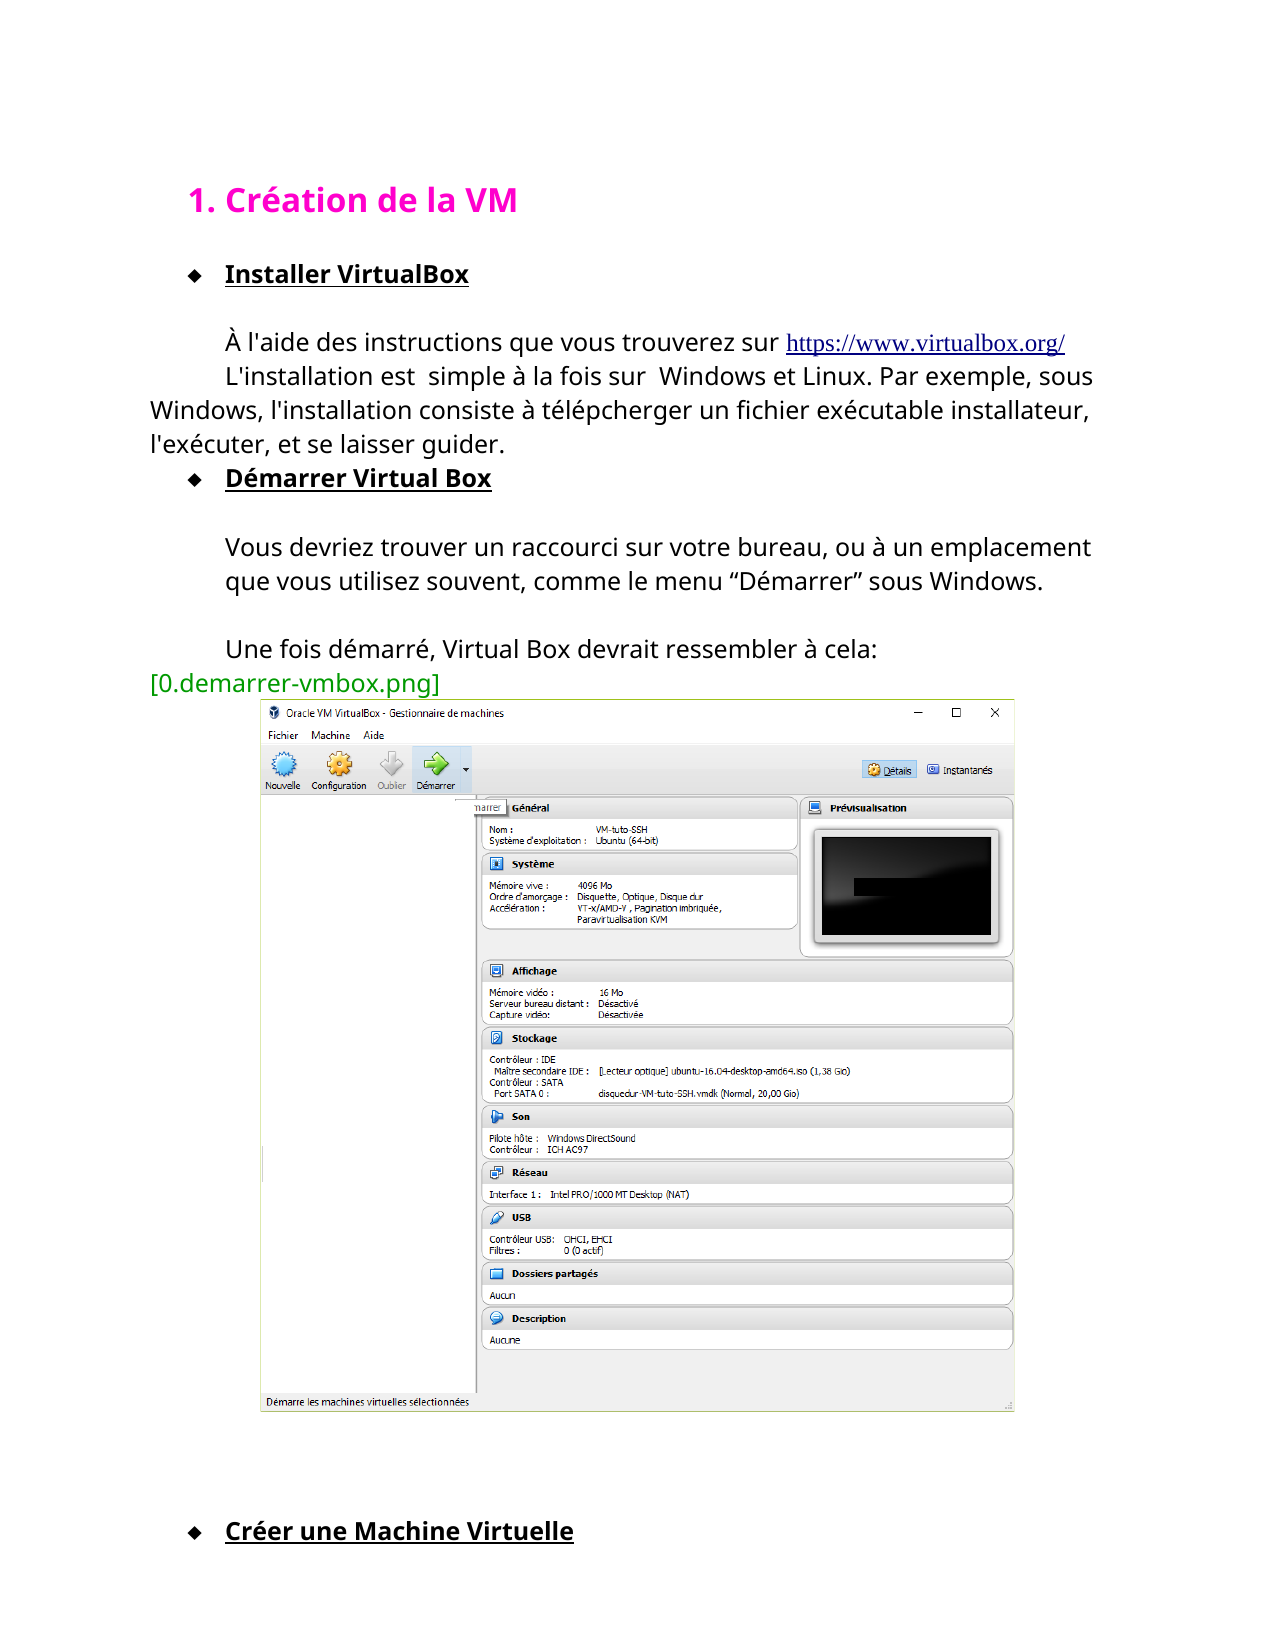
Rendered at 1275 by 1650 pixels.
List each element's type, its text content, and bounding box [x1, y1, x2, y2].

list Installer VirtualBox [187, 257, 1125, 291]
text Une fois démarré, Virtual Box devrait ressembler à cela: [225, 631, 1125, 665]
picture [260, 699, 1015, 1412]
text Vous devriez trouver un raccourci sur votre bureau, ou à un emplacement que vous utilisez souvent, comme le menu “Démarrer” sous Windows. [225, 529, 1125, 597]
list Créer une Machine Virtuelle [187, 1514, 1125, 1548]
text L'installation est simple à la fois sur Windows et Linux. Par exemple, sous Windows, l'installation consiste à télépcherger un fichier exécutable installateur, l'exécuter, et se laisser guider. [150, 359, 1125, 461]
list À l'aide des instructions que vous trouverez sur https://www.virtualbox.org/ [187, 325, 1125, 359]
list Démarrer Virtual Box [187, 461, 1125, 495]
text [0.demarrer-vmbox.png] [150, 665, 1125, 699]
list Création de la VM [187, 177, 1125, 223]
